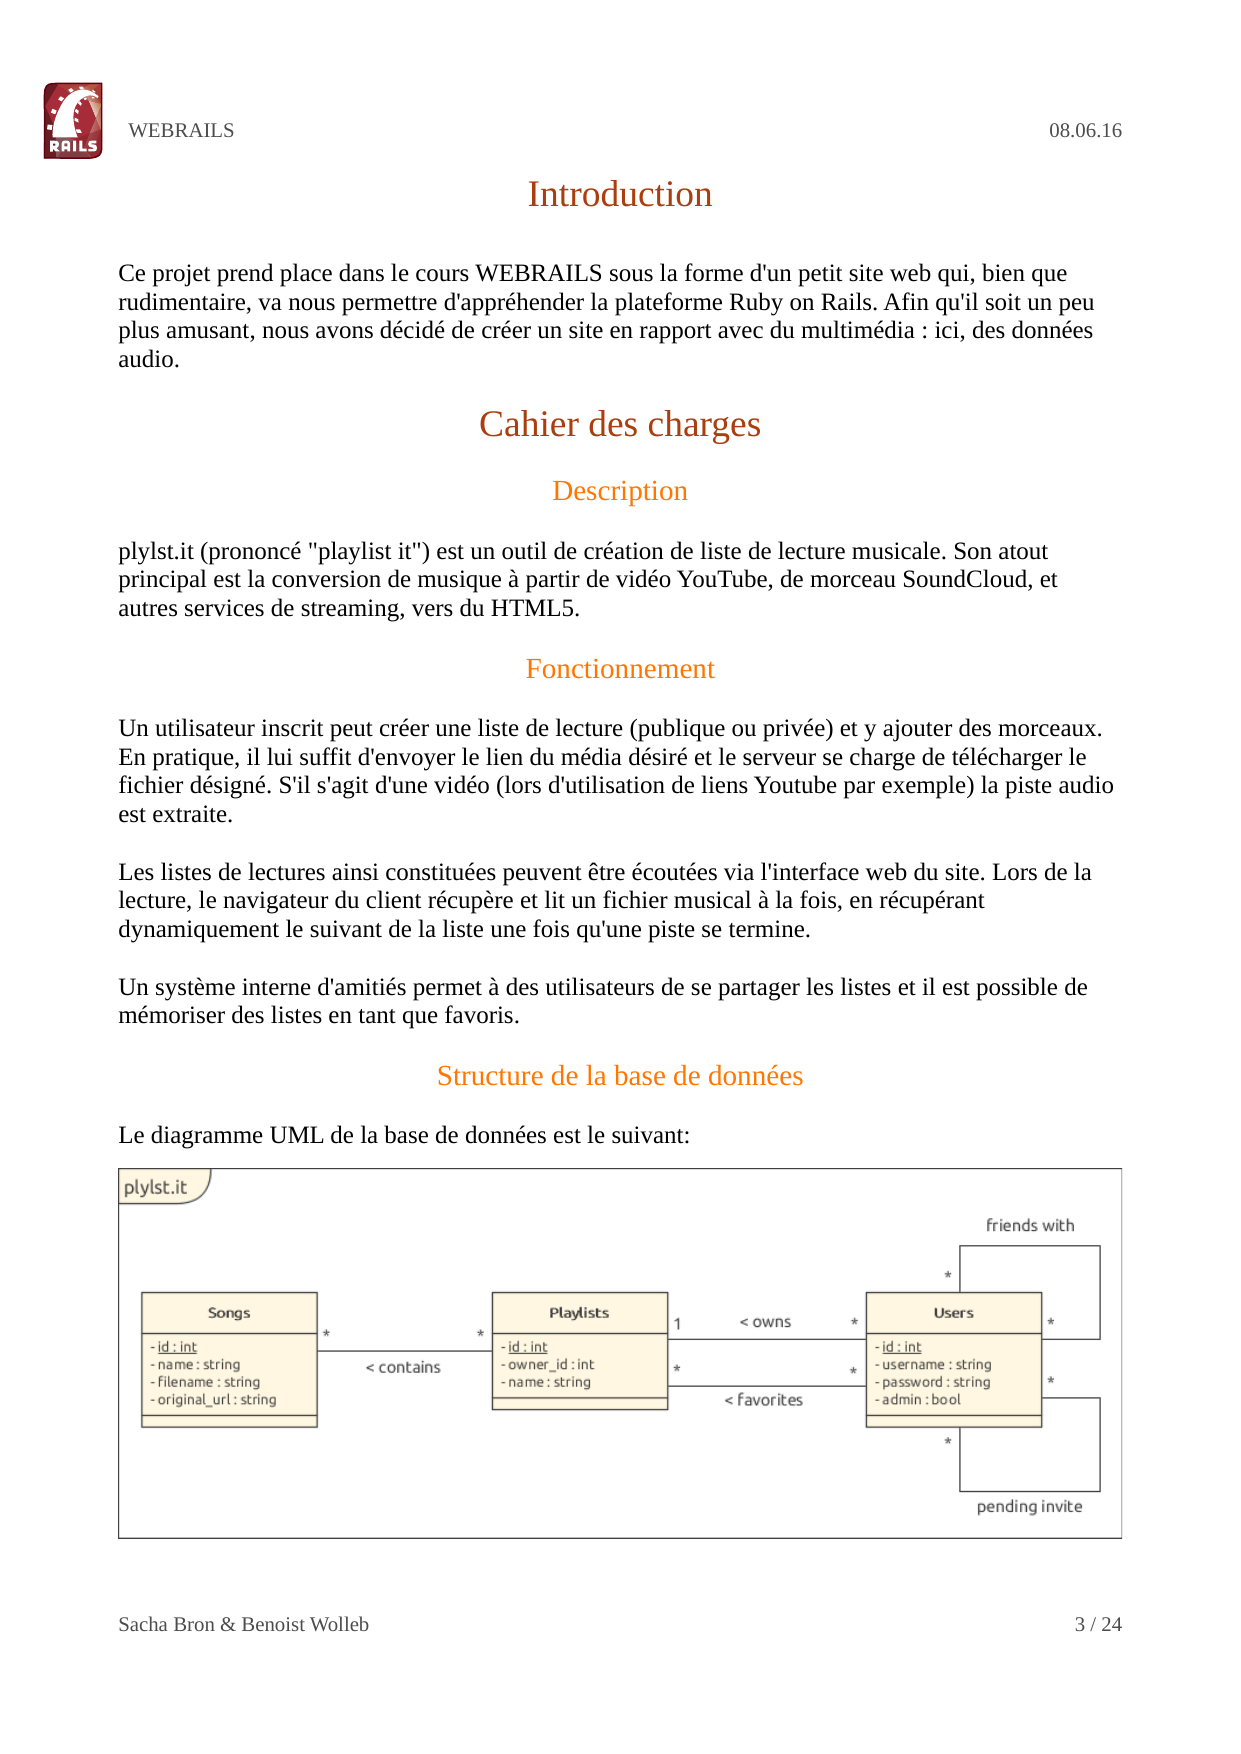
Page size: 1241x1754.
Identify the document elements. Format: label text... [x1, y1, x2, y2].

text Le diagramme UML de la base de données est le suivant: [118, 1120, 1122, 1149]
text Ce projet prend place dans le cours WEBRAILS sous la forme d'un petit site web qui, bien que rudimentaire, va nous permettre d'appréhender la plateforme Ruby on Rails. Afin qu'il soit un peu plus amusant, nous avons décidé de créer un site en rapport avec du multimédia : ici, des données audio. [118, 258, 1122, 373]
subtitle Introduction [118, 172, 1122, 215]
picture [118, 1168, 1123, 1539]
subtitle Structure de la base de données [118, 1058, 1122, 1092]
text Les listes de lectures ainsi constituées peuvent être écoutées via l'interface web du site. Lors de la lecture, le navigateur du client récupère et lit un fichier musical à la fois, en récupérant dynamiquement le suivant de la liste une fois qu'une piste se termine. [118, 857, 1122, 943]
subtitle Cahier des charges [118, 402, 1122, 445]
subtitle Fonctionnement [118, 651, 1122, 684]
text plylst.it (prononcé "playlist it") est un outil de création de liste de lecture musicale. Son atout principal est la conversion de musique à partir de vidéo YouTube, de morceau SoundCloud, et autres services de streaming, vers du HTML5. [118, 536, 1122, 622]
text Un utilisateur inscrit peut créer une liste de lecture (publique ou privée) et y ajouter des morceaux. En pratique, il lui suffit d'envoyer le lien du média désiré et le serveur se charge de télécharger le fichier désigné. S'il s'agit d'une vidéo (lors d'utilisation de liens Youtube par exemple) la piste audio est extraite. [118, 713, 1122, 828]
subtitle Description [118, 473, 1122, 507]
text Un système interne d'amitiés permet à des utilisateurs de se partager les listes et il est possible de mémoriser des listes en tant que favoris. [118, 972, 1122, 1029]
